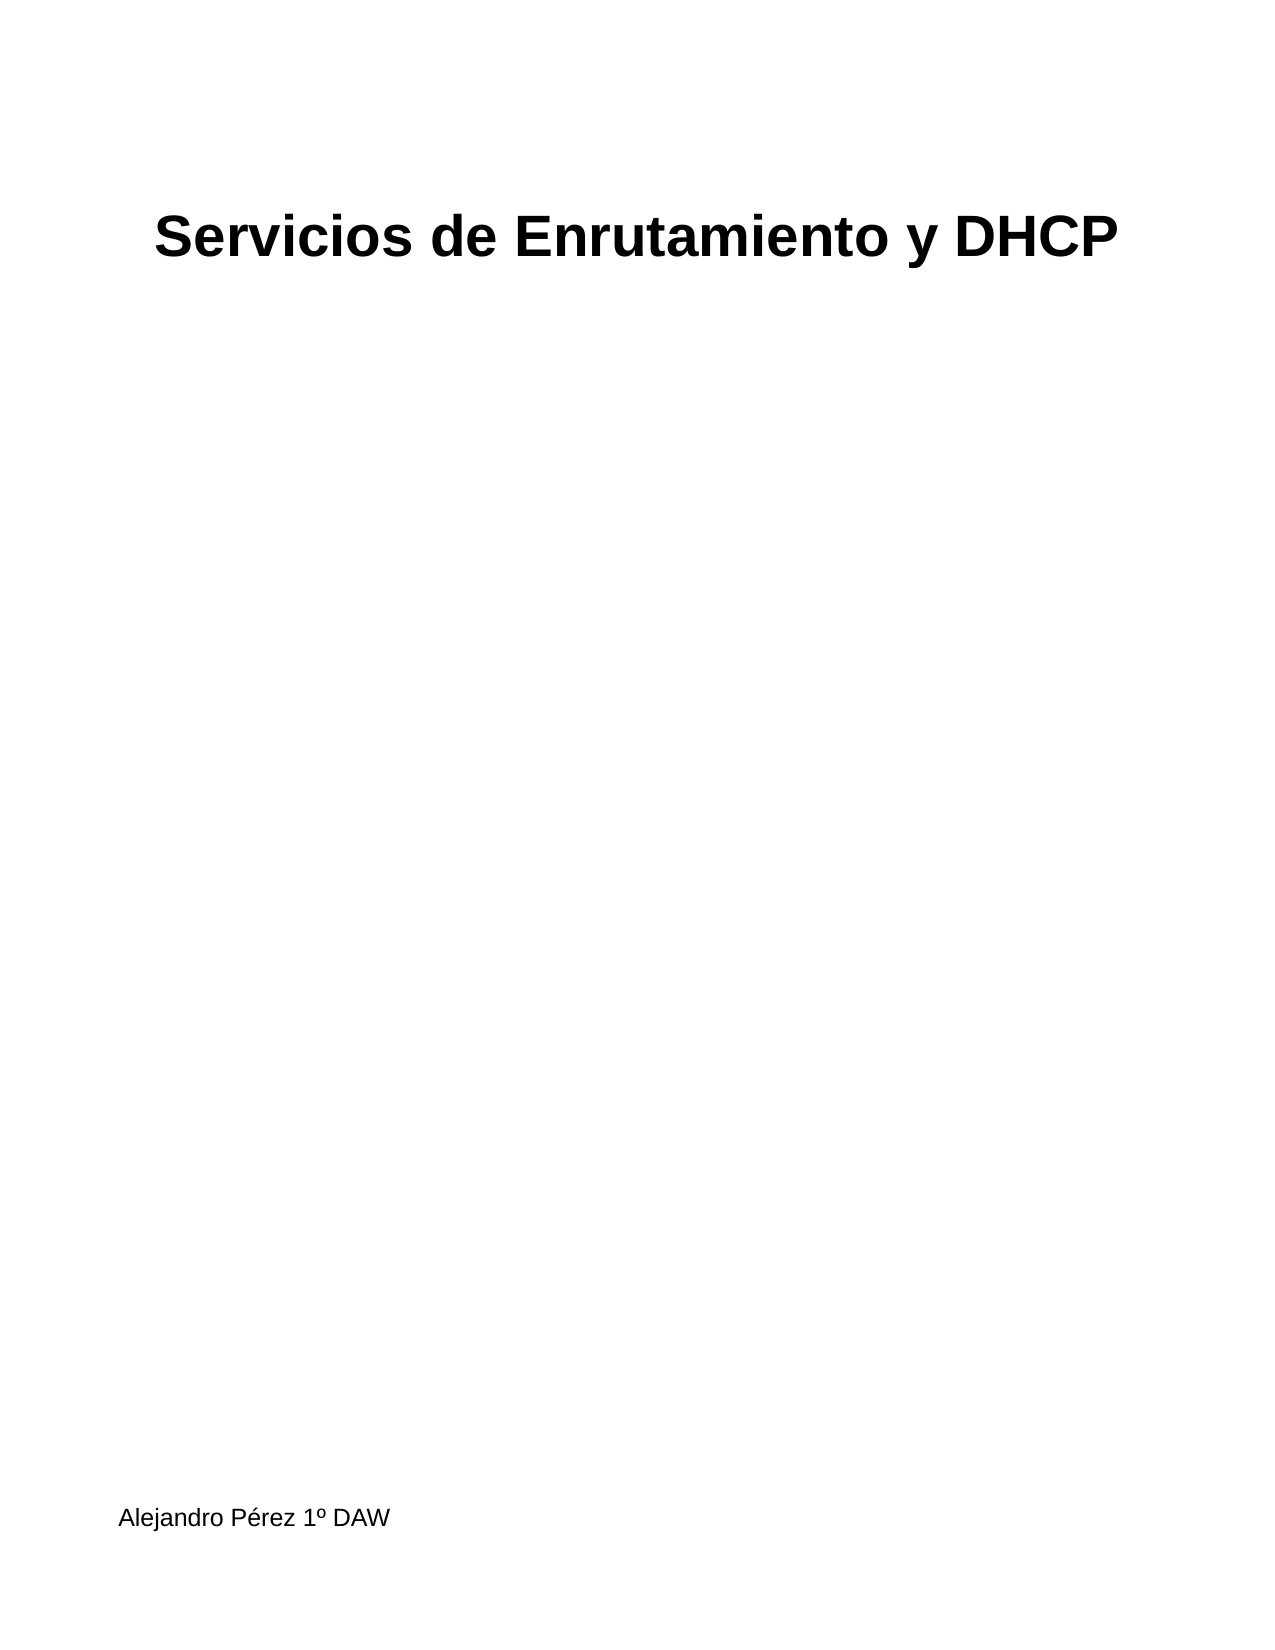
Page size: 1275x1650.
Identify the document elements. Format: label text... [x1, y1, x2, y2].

title Servicios de Enrutamiento y DHCP [118, 202, 1157, 269]
